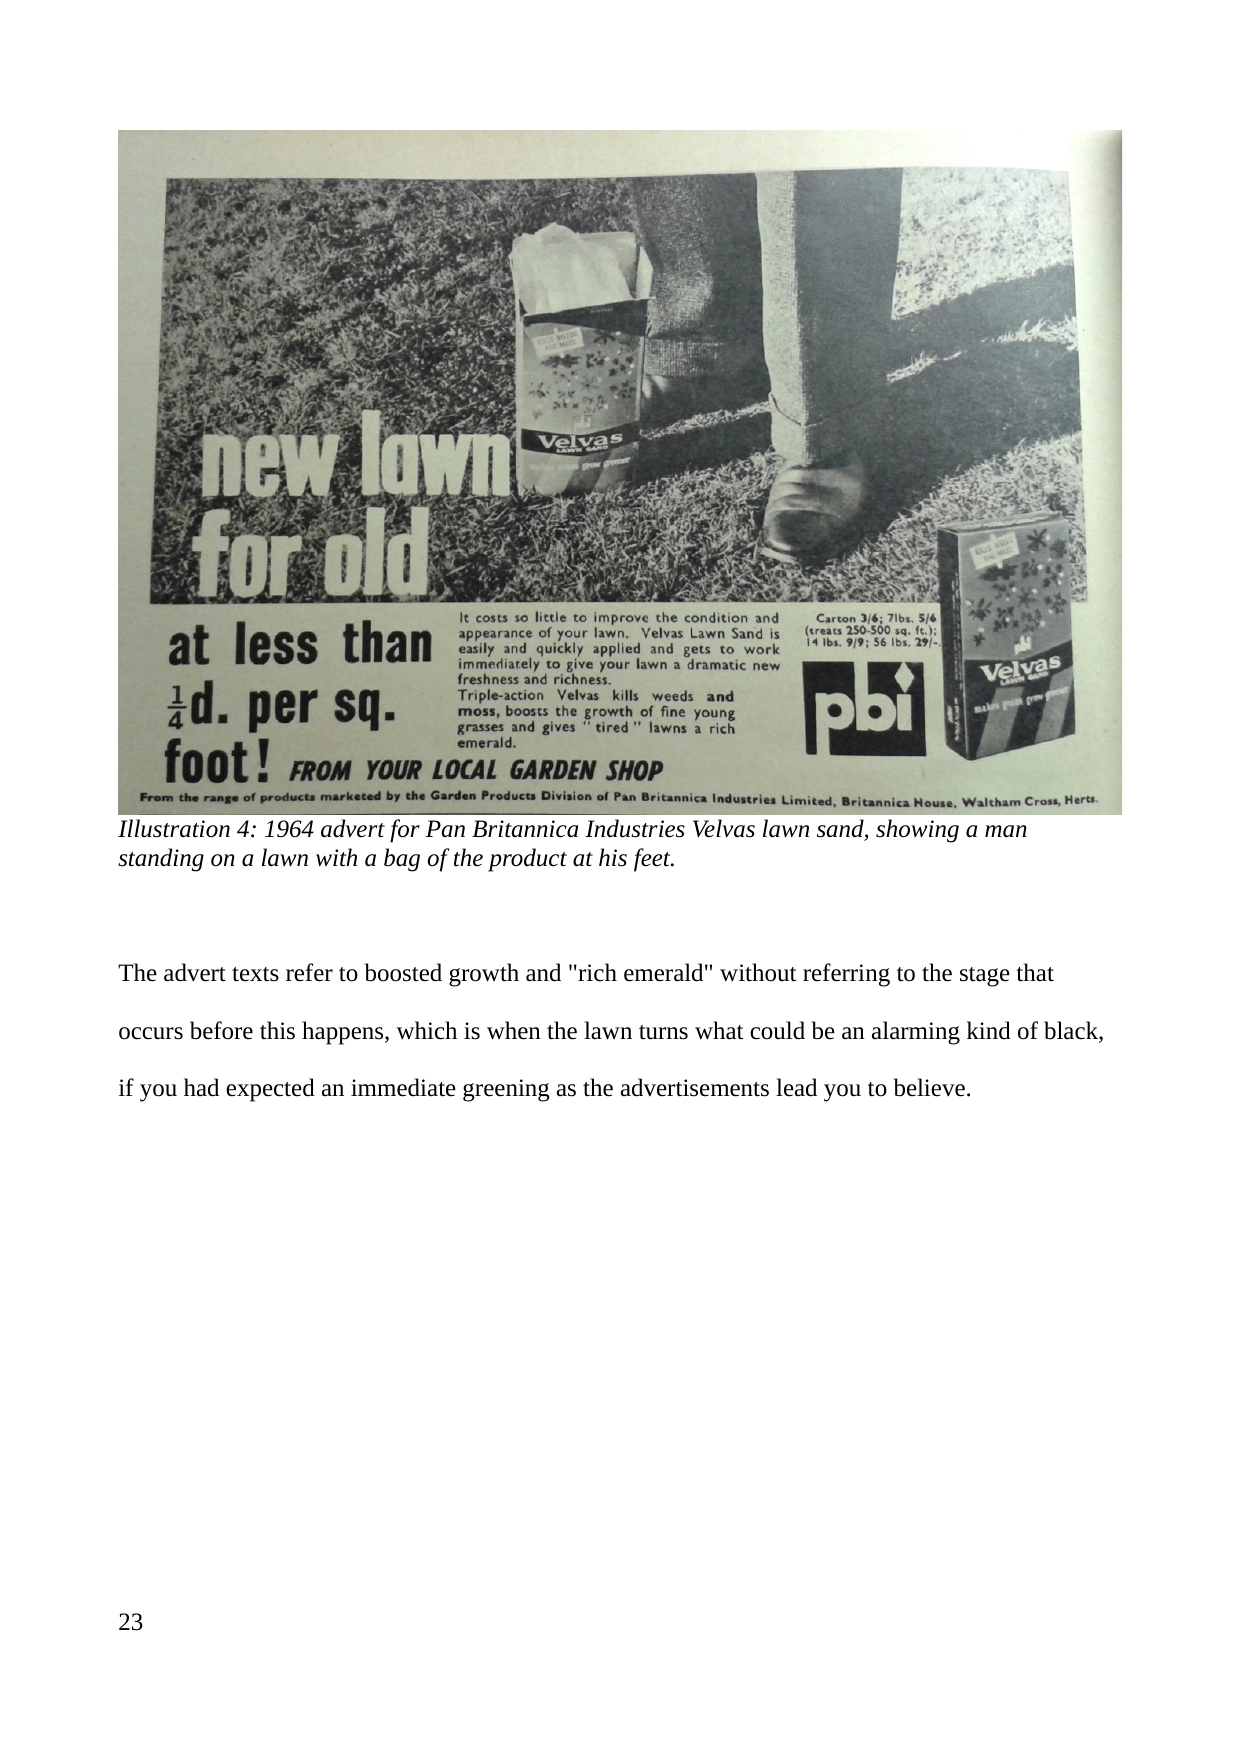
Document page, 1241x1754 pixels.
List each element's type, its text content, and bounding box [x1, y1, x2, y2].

picture [118, 130, 1123, 815]
text Illustration 4: 1964 advert for Pan Britannica Industries Velvas lawn sand, showing a man standing on a lawn with a bag of the product at his feet. [118, 815, 1122, 872]
text The advert texts refer to boosted growth and "rich emerald" without referring to the stage that occurs before this happens, which is when the lawn turns what could be an alarming kind of black, if you had expected an immediate greening as the advertisements lead you to believe. [118, 958, 1122, 1102]
